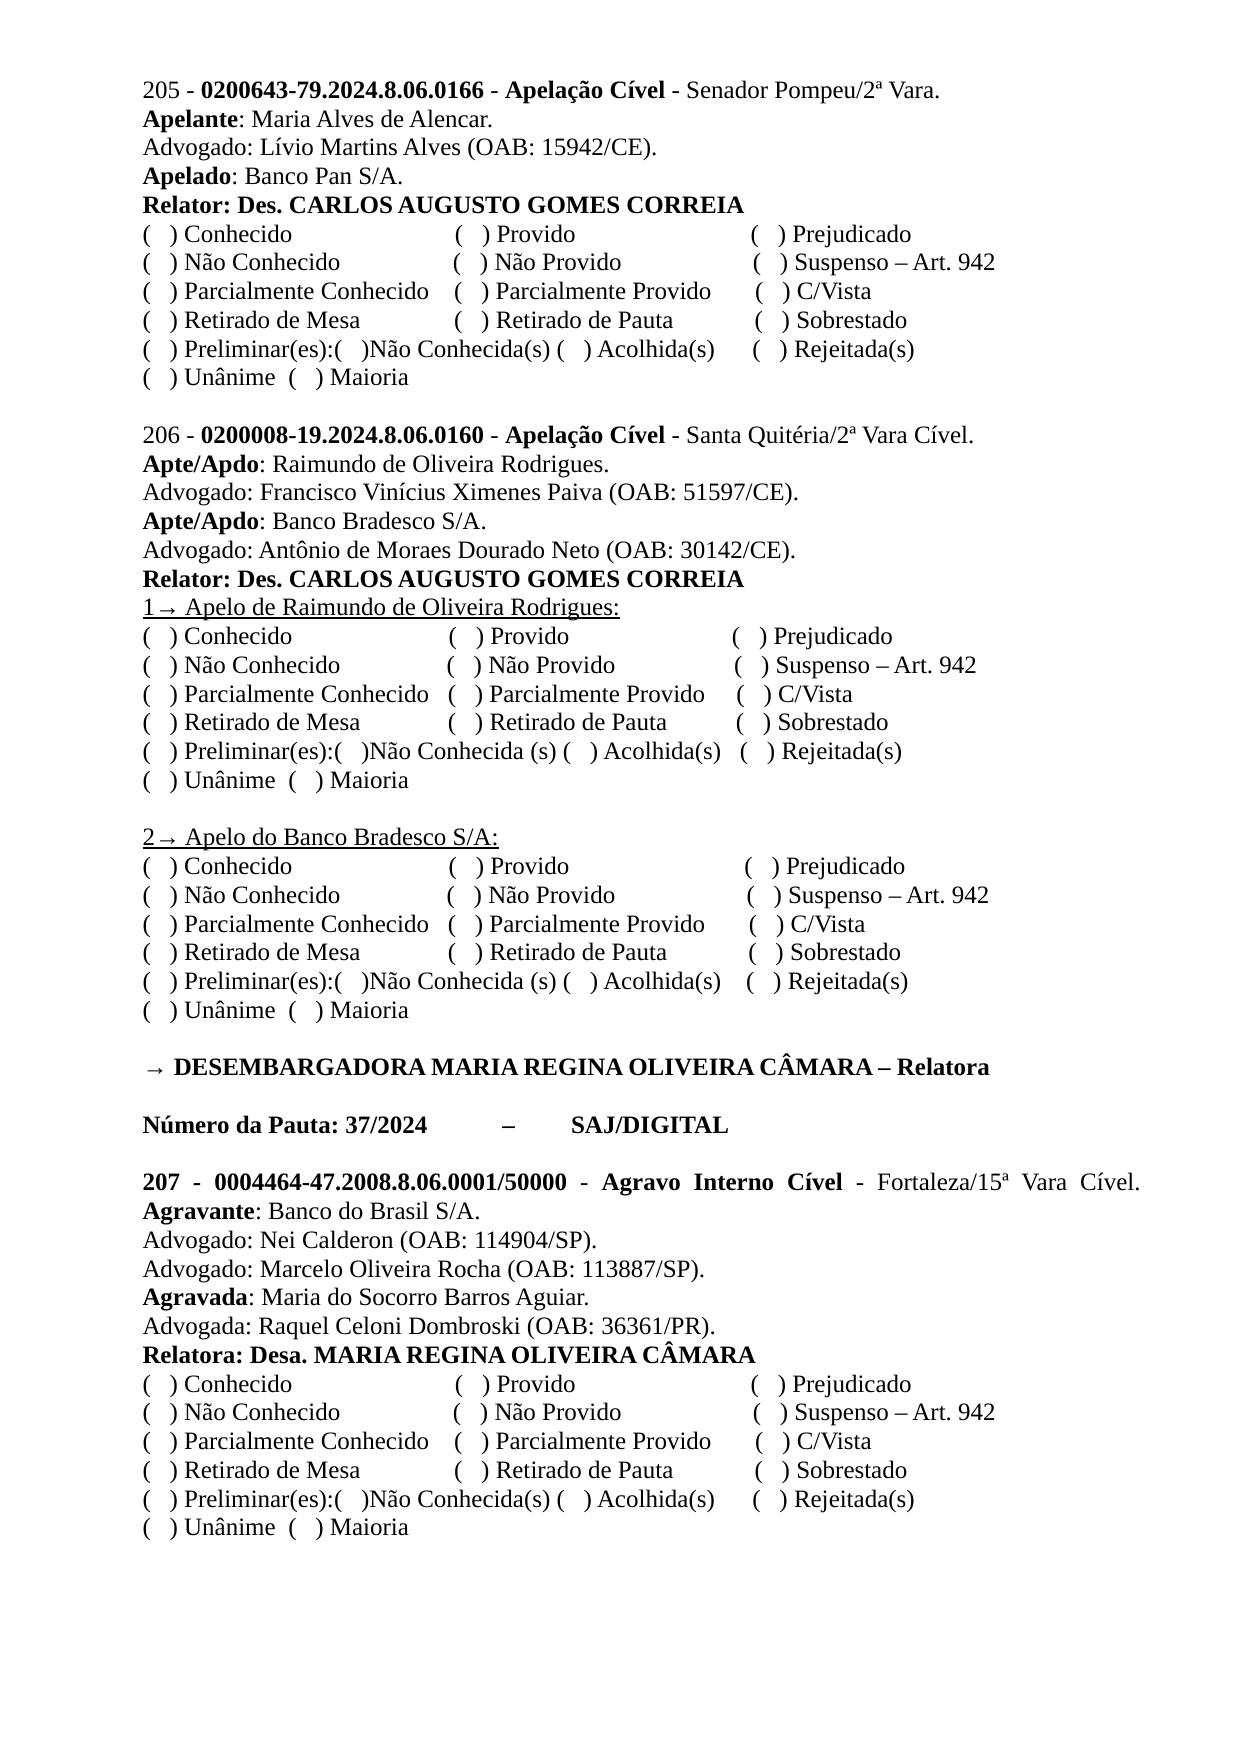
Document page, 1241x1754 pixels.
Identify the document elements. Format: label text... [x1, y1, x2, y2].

text Advogado: Antônio de Moraes Dourado Neto (OAB: 30142/CE). [142, 535, 1141, 564]
text ( ) Não Conhecido ( ) Não Provido ( ) Suspenso – Art. 942 [142, 880, 1158, 909]
text ( ) Conhecido ( ) Provido ( ) Prejudicado [142, 621, 1141, 650]
text Relator: Des. CARLOS AUGUSTO GOMES CORREIA [142, 564, 1141, 592]
text Advogado: Nei Calderon (OAB: 114904/SP). [142, 1225, 1141, 1254]
text ( ) Retirado de Mesa ( ) Retirado de Pauta ( ) Sobrestado [142, 1455, 1158, 1484]
text Relatora: Desa. MARIA REGINA OLIVEIRA CÂMARA [142, 1340, 1141, 1369]
text ( ) Não Conhecido ( ) Não Provido ( ) Suspenso – Art. 942 [142, 1397, 1158, 1426]
text Apte/Apdo: Banco Bradesco S/A. [142, 506, 1141, 535]
text ( ) Parcialmente Conhecido ( ) Parcialmente Provido ( ) C/Vista [142, 1426, 1158, 1455]
text ( ) Preliminar(es):( )Não Conhecida(s) ( ) Acolhida(s) ( ) Rejeitada(s) [142, 1484, 1158, 1512]
text Apelante: Maria Alves de Alencar. [142, 104, 1141, 132]
text Agravada: Maria do Socorro Barros Aguiar. [142, 1282, 1141, 1311]
text Apte/Apdo: Raimundo de Oliveira Rodrigues. [142, 449, 1141, 477]
text Advogado: Lívio Martins Alves (OAB: 15942/CE). [142, 132, 1141, 161]
text ( ) Conhecido ( ) Provido ( ) Prejudicado [142, 219, 1141, 247]
text → DESEMBARGADORA MARIA REGINA OLIVEIRA CÂMARA – Relatora [142, 1052, 1141, 1081]
text ( ) Unânime ( ) Maioria [142, 1512, 1158, 1541]
text ( ) Conhecido ( ) Provido ( ) Prejudicado [142, 851, 1141, 880]
text ( ) Parcialmente Conhecido ( ) Parcialmente Provido ( ) C/Vista [142, 679, 1158, 707]
text Relator: Des. CARLOS AUGUSTO GOMES CORREIA [142, 190, 1141, 219]
text ( ) Não Conhecido ( ) Não Provido ( ) Suspenso – Art. 942 [142, 650, 1158, 679]
text Advogado: Marcelo Oliveira Rocha (OAB: 113887/SP). [142, 1254, 1141, 1282]
text Advogado: Francisco Vinícius Ximenes Paiva (OAB: 51597/CE). [142, 477, 1141, 506]
text 1→ Apelo de Raimundo de Oliveira Rodrigues: [142, 592, 1141, 621]
text ( ) Unânime ( ) Maioria [142, 765, 1158, 794]
text ( ) Parcialmente Conhecido ( ) Parcialmente Provido ( ) C/Vista [142, 909, 1158, 937]
text ( ) Não Conhecido ( ) Não Provido ( ) Suspenso – Art. 942 [142, 247, 1158, 276]
text ( ) Unânime ( ) Maioria [142, 362, 1158, 391]
text ( ) Retirado de Mesa ( ) Retirado de Pauta ( ) Sobrestado [142, 937, 1158, 966]
text 2→ Apelo do Banco Bradesco S/A: [142, 822, 1141, 851]
text 206 - 0200008-19.2024.8.06.0160 - Apelação Cível - Santa Quitéria/2ª Vara Cível. [142, 420, 1141, 449]
text ( ) Conhecido ( ) Provido ( ) Prejudicado [142, 1369, 1141, 1397]
text Apelado: Banco Pan S/A. [142, 161, 1141, 190]
text ( ) Parcialmente Conhecido ( ) Parcialmente Provido ( ) C/Vista [142, 276, 1158, 305]
text ( ) Preliminar(es):( )Não Conhecida(s) ( ) Acolhida(s) ( ) Rejeitada(s) [142, 334, 1158, 362]
text Advogada: Raquel Celoni Dombroski (OAB: 36361/PR). [142, 1311, 1141, 1340]
text ( ) Preliminar(es):( )Não Conhecida (s) ( ) Acolhida(s) ( ) Rejeitada(s) [142, 966, 1158, 995]
text 207 - 0004464-47.2008.8.06.0001/50000 - Agravo Interno Cível - Fortaleza/15ª Vara Cível. Agravante: Banco do Brasil S/A. [142, 1167, 1141, 1225]
text Número da Pauta: 37/2024 – SAJ/DIGITAL [142, 1110, 1141, 1139]
text ( ) Unânime ( ) Maioria [142, 995, 1158, 1024]
text 205 - 0200643-79.2024.8.06.0166 - Apelação Cível - Senador Pompeu/2ª Vara. [142, 75, 1141, 104]
text ( ) Preliminar(es):( )Não Conhecida (s) ( ) Acolhida(s) ( ) Rejeitada(s) [142, 736, 1158, 765]
text ( ) Retirado de Mesa ( ) Retirado de Pauta ( ) Sobrestado [142, 305, 1158, 334]
text ( ) Retirado de Mesa ( ) Retirado de Pauta ( ) Sobrestado [142, 707, 1158, 736]
